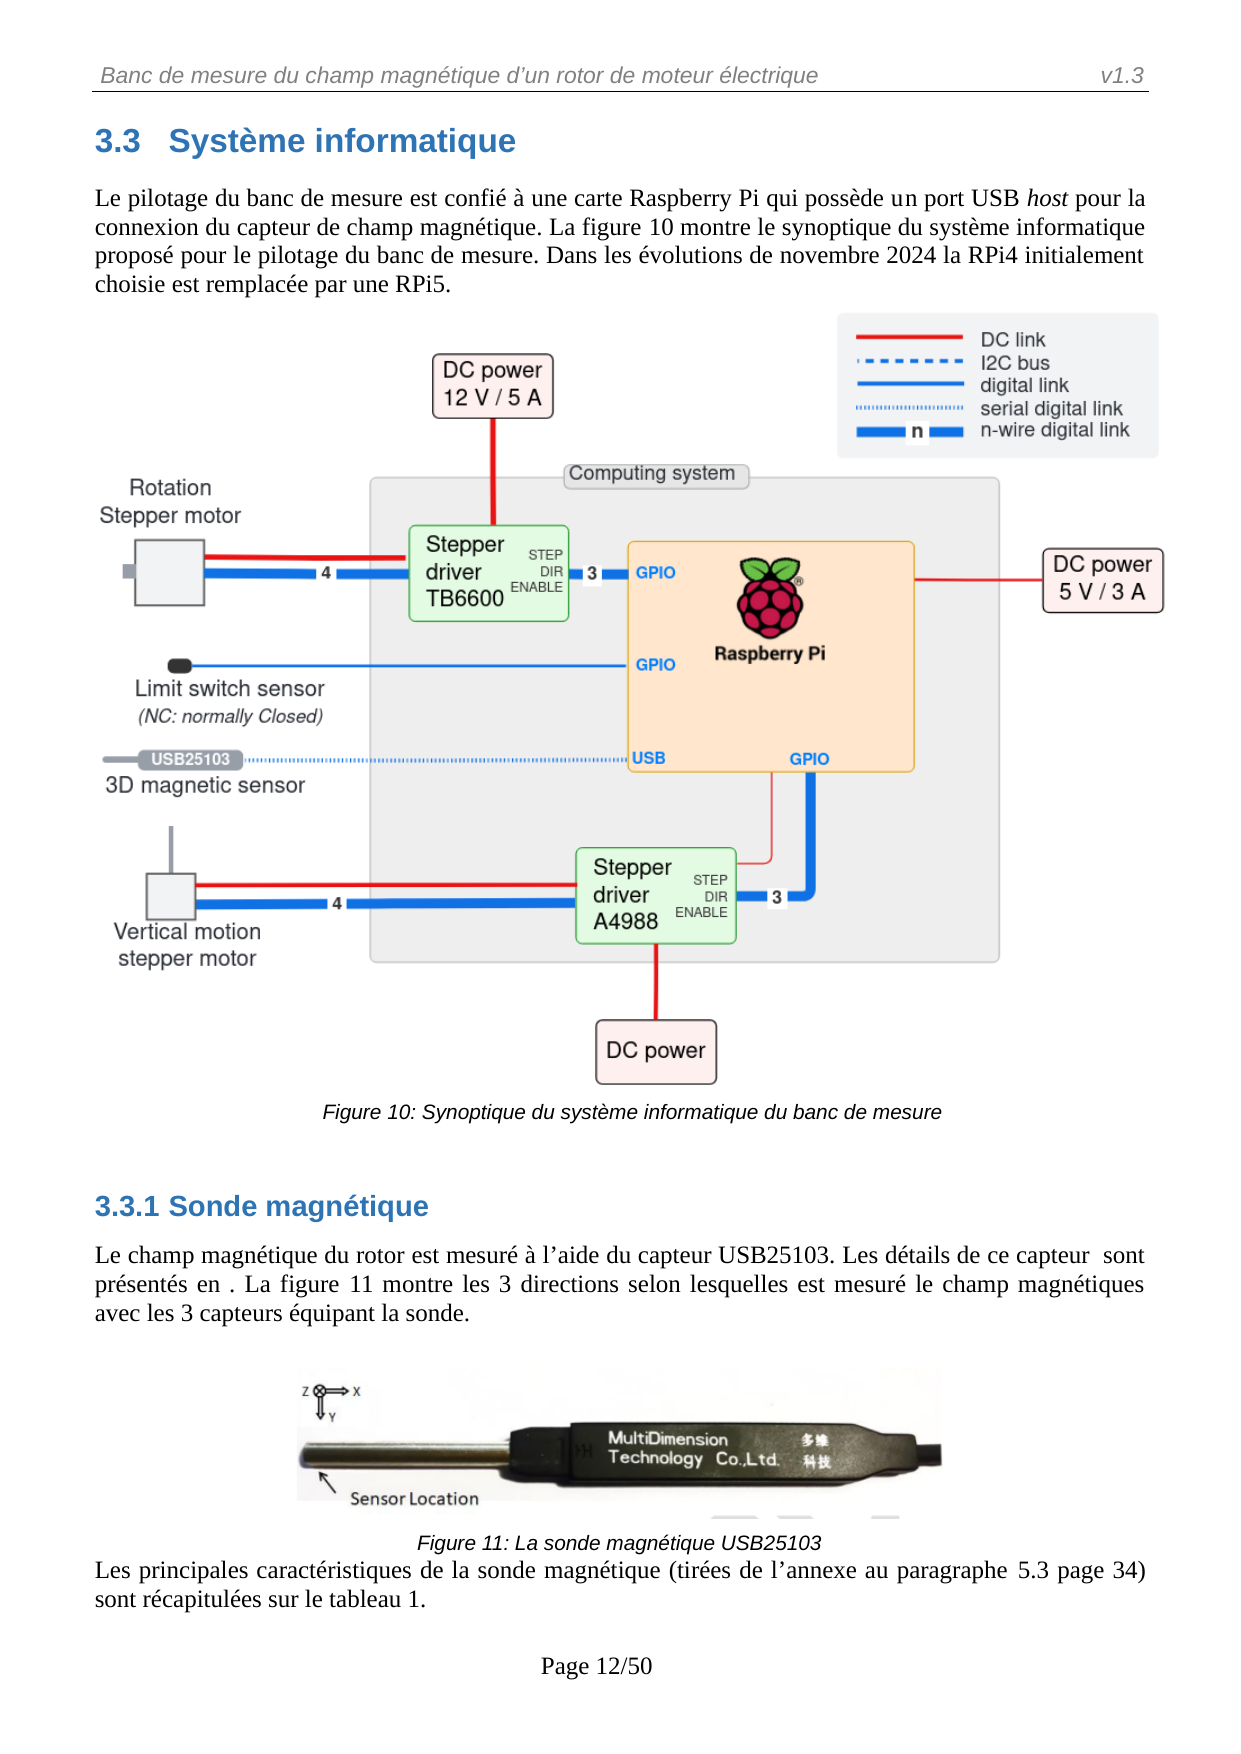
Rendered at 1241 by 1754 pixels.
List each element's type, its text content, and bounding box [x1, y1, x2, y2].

text Figure 11: La sonde magnétique USB25103 [297, 1531, 943, 1555]
subtitle Système informatique [94, 121, 1146, 159]
picture [98, 310, 1168, 1088]
picture [296, 1368, 944, 1519]
subtitle Sonde magnétique [94, 1189, 1146, 1223]
text Les principales caractéristiques de la sonde magnétique (tirées de l’annexe au paragraphe 5.3 page 34) sont récapitulées sur le tableau 1. [94, 1555, 1146, 1613]
text Le champ magnétique du rotor est mesuré à l’aide du capteur USB25103. Les détails de ce capteur sont présentés en . La figure 11 montre les 3 directions selon lesquelles est mesuré le champ magnétiques avec les 3 capteurs équipant la sonde. [94, 1241, 1146, 1327]
text Le pilotage du banc de mesure est confié à une carte Raspberry Pi qui possède un port USB host pour la connexion du capteur de champ magnétique. La figure 10 montre le synoptique du système informatique proposé pour le pilotage du banc de mesure. Dans les évolutions de novembre 2024 la RPi4 initialement choisie est remplacée par une RPi5. [94, 183, 1146, 298]
text Figure 10: Synoptique du système informatique du banc de mesure [94, 1100, 1172, 1124]
